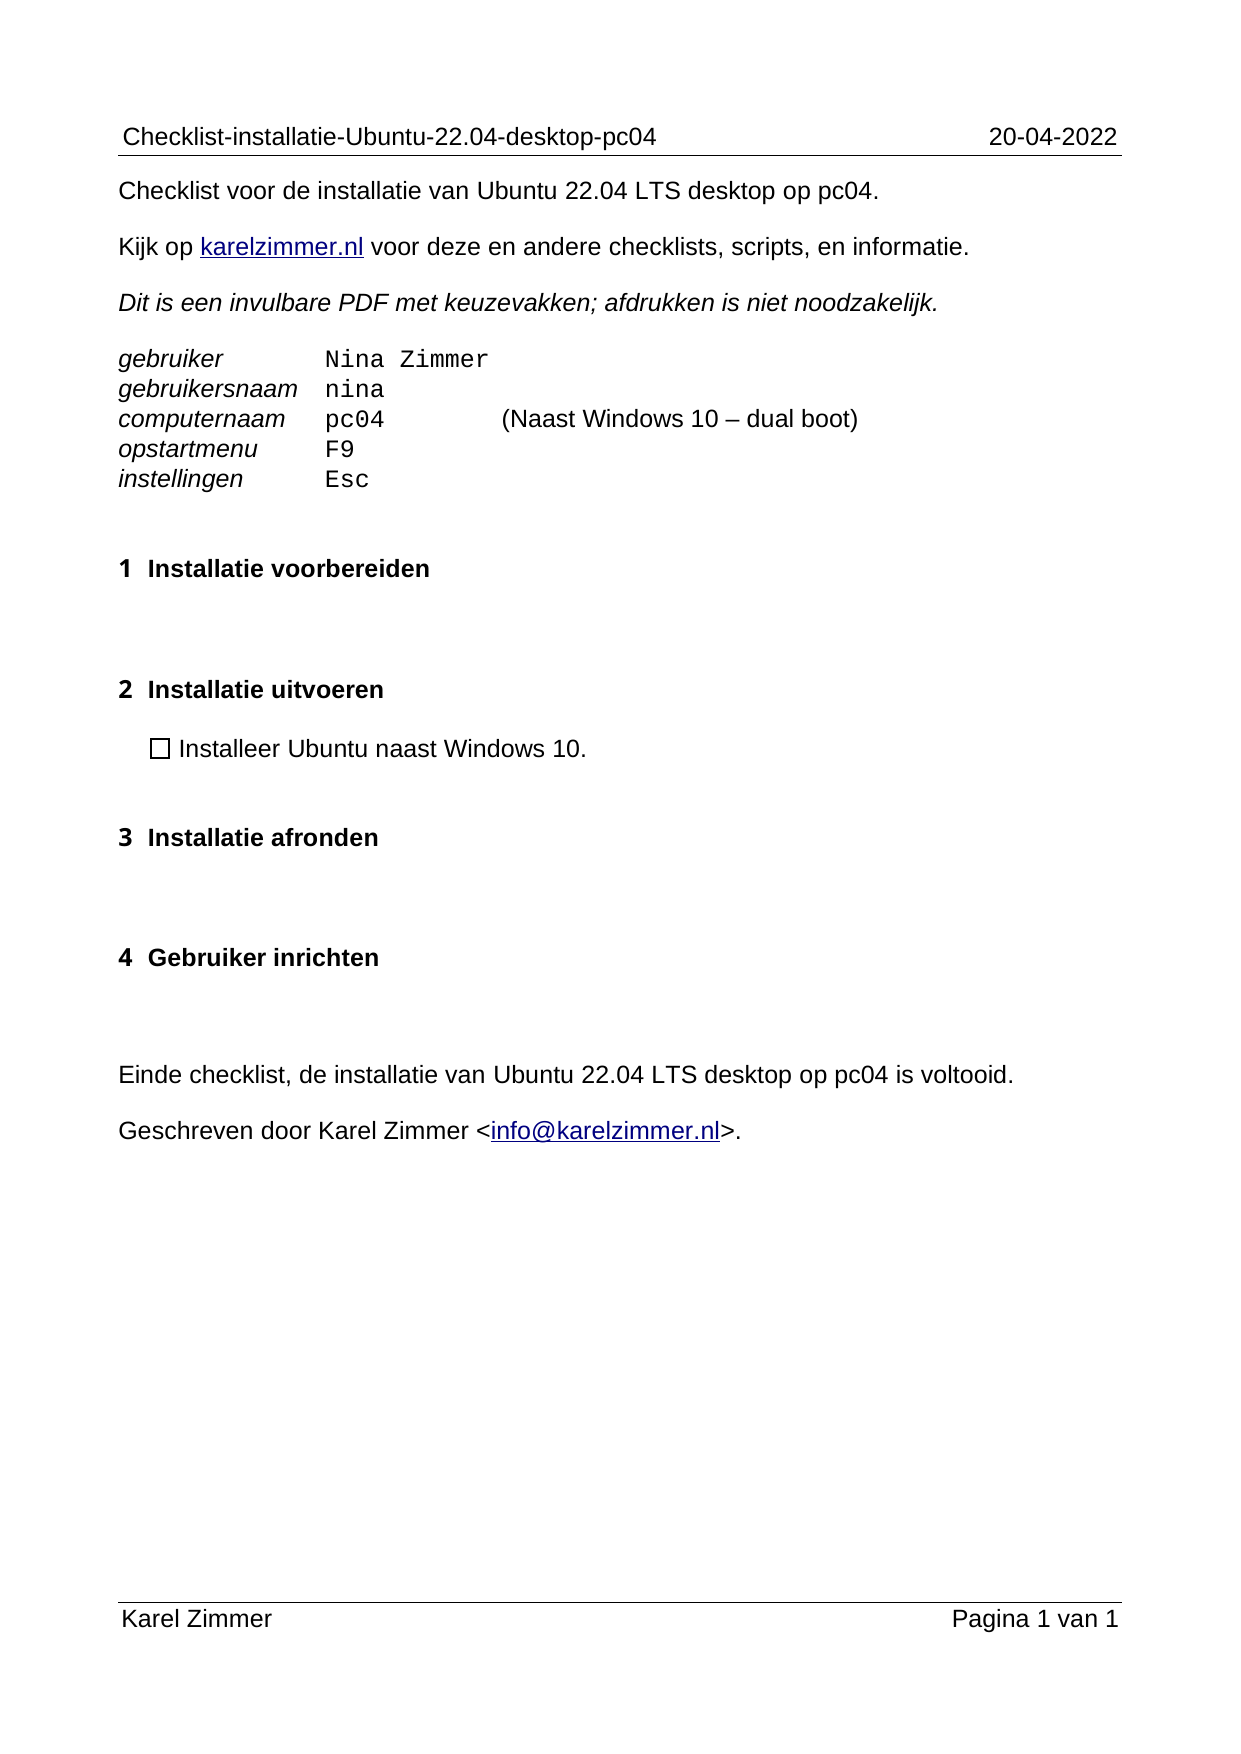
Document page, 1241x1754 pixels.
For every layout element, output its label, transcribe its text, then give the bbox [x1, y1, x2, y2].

text Einde checklist, de installatie van Ubuntu 22.04 LTS desktop op pc04 is voltooid. Geschreven door Karel Zimmer <info@karelzimmer.nl>. [118, 1061, 1122, 1144]
table_header Installeer Ubuntu naast Windows 10. [177, 734, 1120, 764]
text computernaam pc04 (Naast Windows 10 – dual boot) [118, 405, 1122, 435]
table_header [177, 613, 1120, 643]
text gebruiker Nina Zimmer [118, 345, 1122, 375]
text Dit is een invulbare PDF met keuzevakken; afdrukken is niet noodzakelijk. [118, 289, 1122, 317]
table_header [141, 734, 177, 764]
list Gebruiker inrichten [118, 940, 1122, 974]
table_header [141, 613, 177, 643]
text instellingen Esc [118, 465, 1122, 495]
table_header [177, 1002, 1120, 1032]
table_header [177, 882, 1120, 912]
text Checklist voor de installatie van Ubuntu 22.04 LTS desktop op pc04. [118, 177, 1122, 233]
text opstartmenu F9 [118, 435, 1122, 465]
list Installatie afronden [118, 820, 1122, 854]
table_header [141, 882, 177, 912]
text Kijk op karelzimmer.nl voor deze en andere checklists, scripts, en informatie. [118, 233, 1122, 261]
table_header [141, 1002, 177, 1032]
text gebruikersnaam nina [118, 375, 1122, 405]
list Installatie voorbereiden [118, 551, 1122, 585]
list Installatie uitvoeren [118, 672, 1122, 706]
